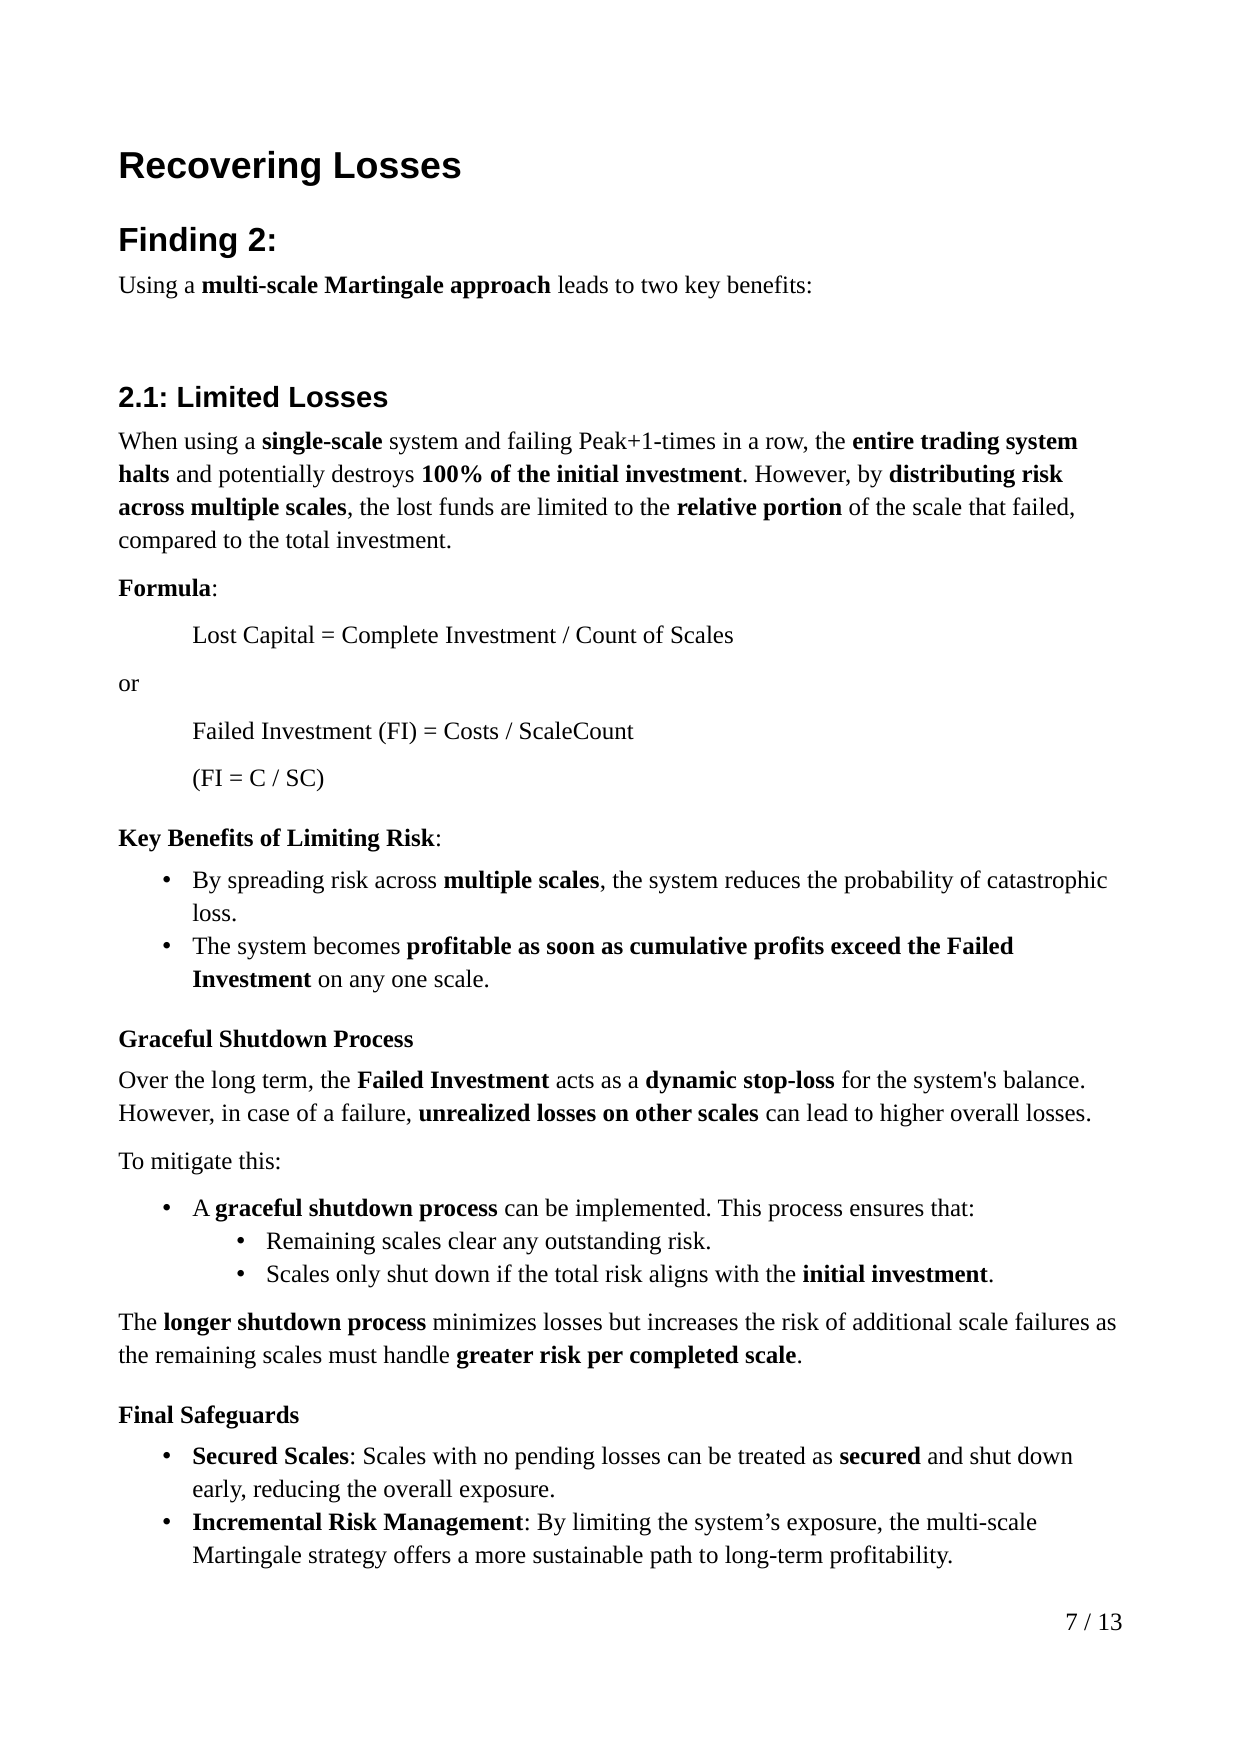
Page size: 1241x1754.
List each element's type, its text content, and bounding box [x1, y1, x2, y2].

list By spreading risk across multiple scales, the system reduces the probability of catastrophic loss. [162, 865, 1122, 927]
list Remaining scales clear any outstanding risk. [236, 1226, 1122, 1255]
subtitle Final Safeguards [118, 1400, 1122, 1429]
text Formula: [118, 573, 1122, 602]
list Incremental Risk Management: By limiting the system’s exposure, the multi-scale Martingale strategy offers a more sustainable path to long-term profitability. [162, 1507, 1122, 1569]
text To mitigate this: [118, 1146, 1122, 1174]
text (FI = C / SC) [118, 763, 1122, 792]
subtitle 2.1: Limited Losses [118, 380, 1122, 414]
list Scales only shut down if the total risk aligns with the initial investment. [236, 1259, 1122, 1288]
text Over the long term, the Failed Investment acts as a dynamic stop-loss for the system's balance. However, in case of a failure, unrealized losses on other scales can lead to higher overall losses. [118, 1065, 1122, 1127]
subtitle Graceful Shutdown Process [118, 1024, 1122, 1053]
subtitle Finding 2: [118, 219, 1122, 258]
text When using a single-scale system and failing Peak+1-times in a row, the entire trading system halts and potentially destroys 100% of the initial investment. However, by distributing risk across multiple scales, the lost funds are limited to the relative portion of the scale that failed, compared to the total investment. [118, 426, 1122, 554]
list A graceful shutdown process can be implemented. This process ensures that: [162, 1193, 1122, 1222]
list The system becomes profitable as soon as cumulative profits exceed the Failed Investment on any one scale. [162, 931, 1122, 993]
text Failed Investment (FI) = Costs / ScaleCount [118, 716, 1122, 744]
subtitle Key Benefits of Limiting Risk: [118, 823, 1122, 852]
text The longer shutdown process minimizes losses but increases the risk of additional scale failures as the remaining scales must handle greater risk per completed scale. [118, 1307, 1122, 1369]
text or [118, 668, 1122, 697]
text Using a multi-scale Martingale approach leads to two key benefits: [118, 271, 1122, 299]
text Lost Capital = Complete Investment​ / Count of Scales [118, 621, 1122, 649]
list Secured Scales: Scales with no pending losses can be treated as secured and shut down early, reducing the overall exposure. [162, 1441, 1122, 1503]
subtitle Recovering Losses [118, 143, 1122, 186]
